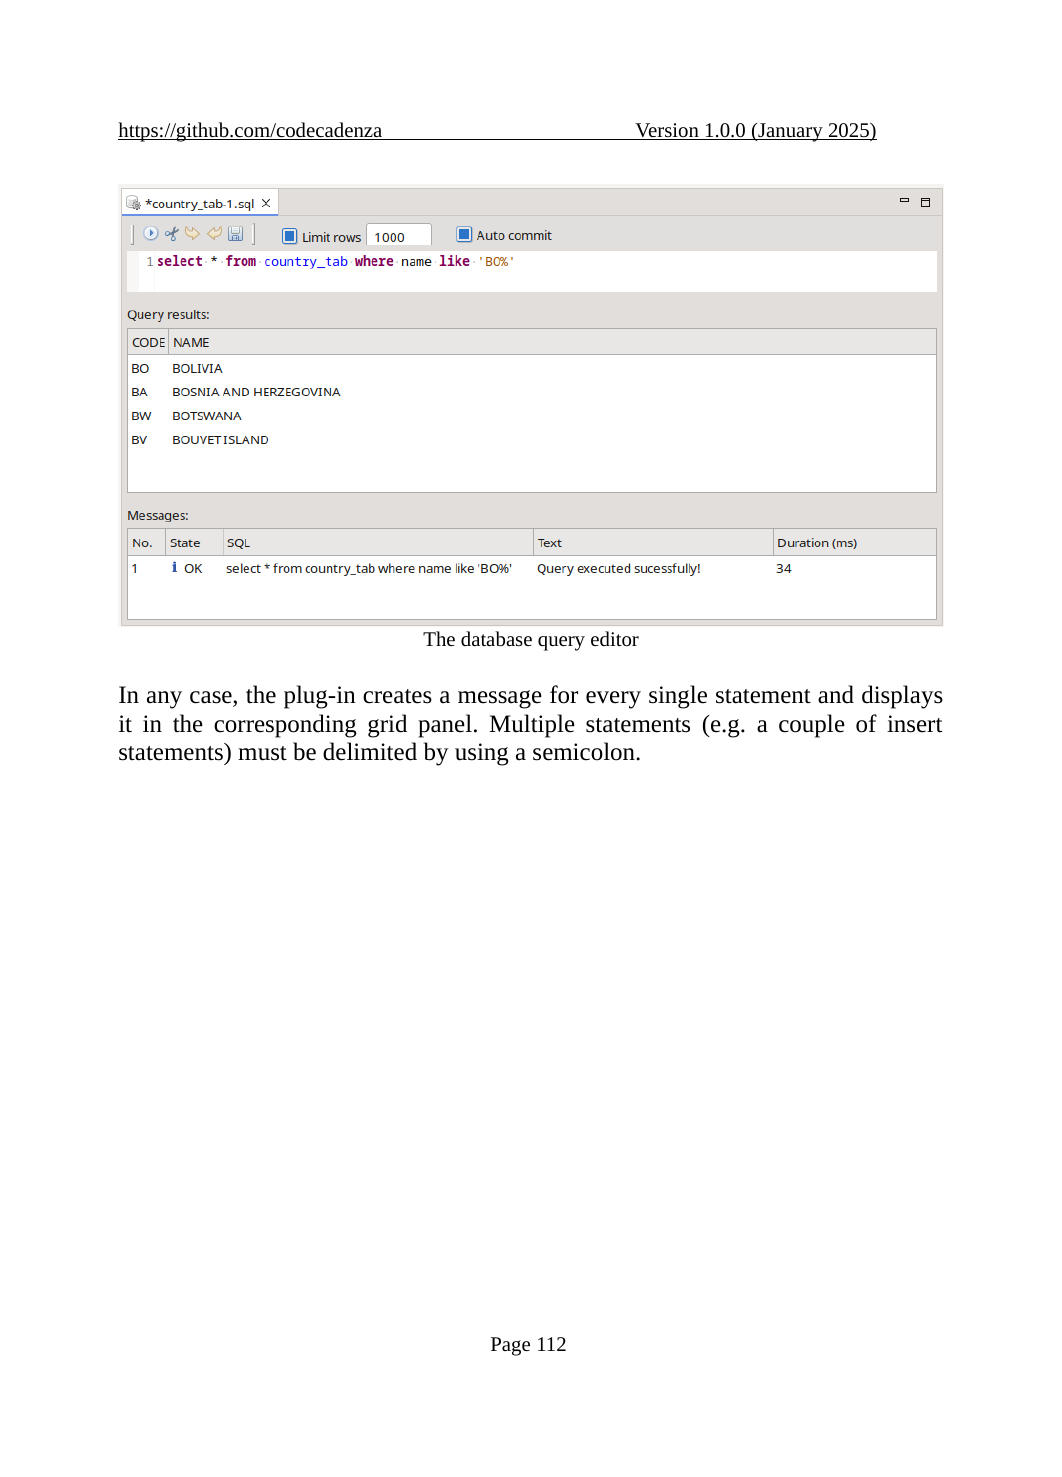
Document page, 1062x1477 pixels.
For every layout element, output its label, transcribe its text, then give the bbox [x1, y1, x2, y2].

text The database query editor [118, 627, 944, 651]
text In any case, the plug-in creates a message for every single statement and displays it in the corresponding grid panel. Multiple statements (e.g. a couple of insert statements) must be delimited by using a semicolon. [118, 680, 944, 766]
picture [118, 184, 944, 627]
